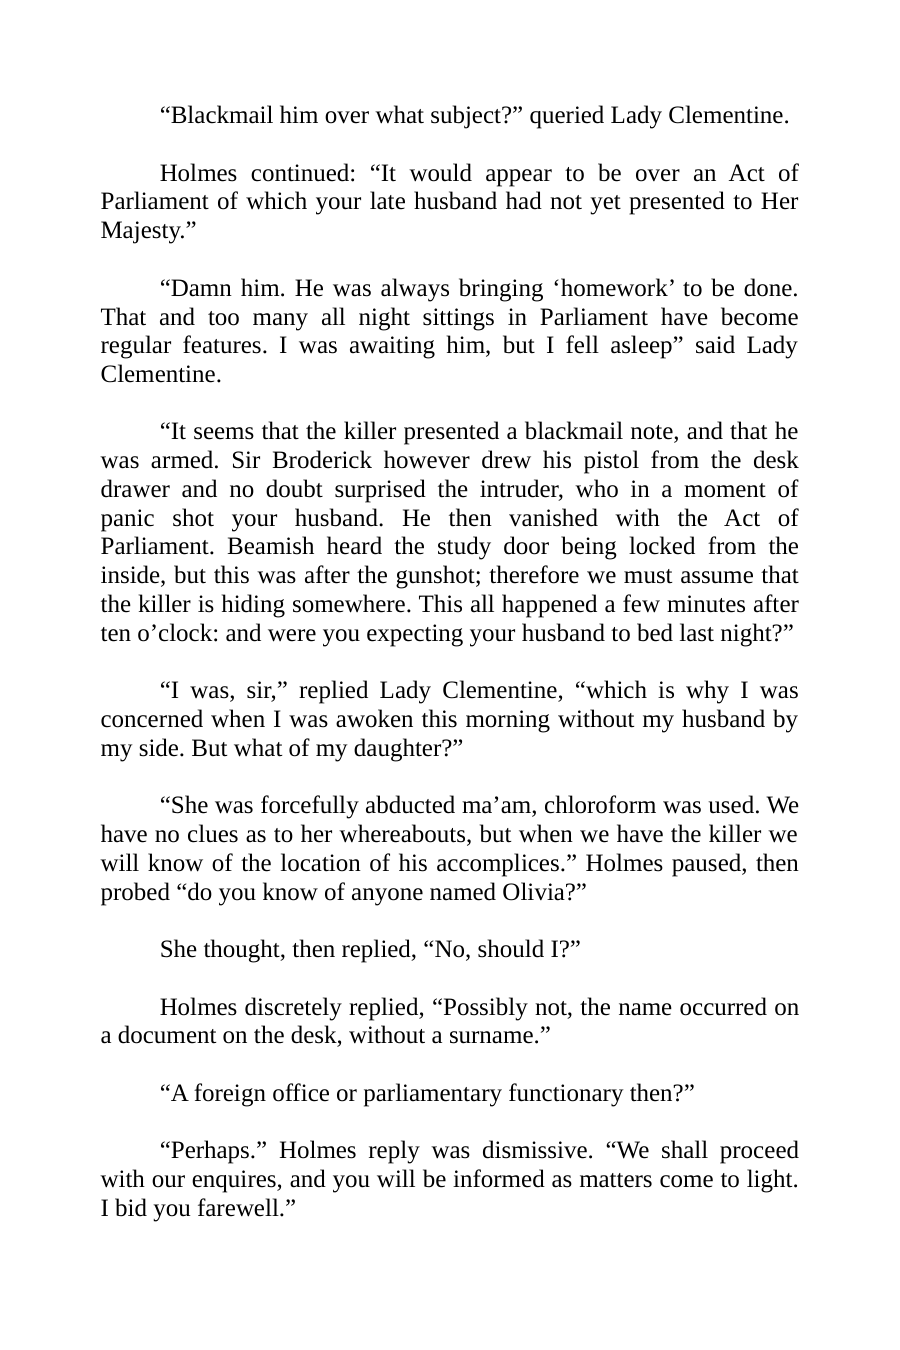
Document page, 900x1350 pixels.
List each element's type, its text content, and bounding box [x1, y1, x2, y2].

text “A foreign office or parliamentary functionary then?” [100, 1078, 799, 1107]
text “It seems that the killer presented a blackmail note, and that he was armed. Sir Broderick however drew his pistol from the desk drawer and no doubt surprised the intruder, who in a moment of panic shot your husband. He then vanished with the Act of Parliament. Beamish heard the study door being locked from the inside, but this was after the gunshot; therefore we must assume that the killer is hiding somewhere. This all happened a few minutes after ten o’clock: and were you expecting your husband to bed last night?” [100, 417, 799, 647]
text Holmes continued: “It would appear to be over an Act of Parliament of which your late husband had not yet presented to Her Majesty.” [100, 158, 799, 244]
text “I was, sir,” replied Lady Clementine, “which is why I was concerned when I was awoken this morning without my husband by my side. But what of my daughter?” [100, 675, 799, 762]
text Holmes discretely replied, “Possibly not, the name occurred on a document on the desk, without a surname.” [100, 992, 799, 1049]
text “Damn him. He was always bringing ‘homework’ to be done. That and too many all night sittings in Parliament have become regular features. I was awaiting him, but I fell asleep” said Lady Clementine. [100, 273, 799, 388]
text She thought, then replied, “No, should I?” [100, 934, 799, 963]
text “Perhaps.” Holmes reply was dismissive. “We shall proceed with our enquires, and you will be informed as matters come to light. I bid you farewell.” [100, 1135, 799, 1222]
text “She was forcefully abducted ma’am, chloroform was used. We have no clues as to her whereabouts, but when we have the killer we will know of the location of his accomplices.” Holmes paused, then probed “do you know of anyone named Olivia?” [100, 790, 799, 905]
text “Blackmail him over what subject?” queried Lady Clementine. [100, 100, 799, 129]
